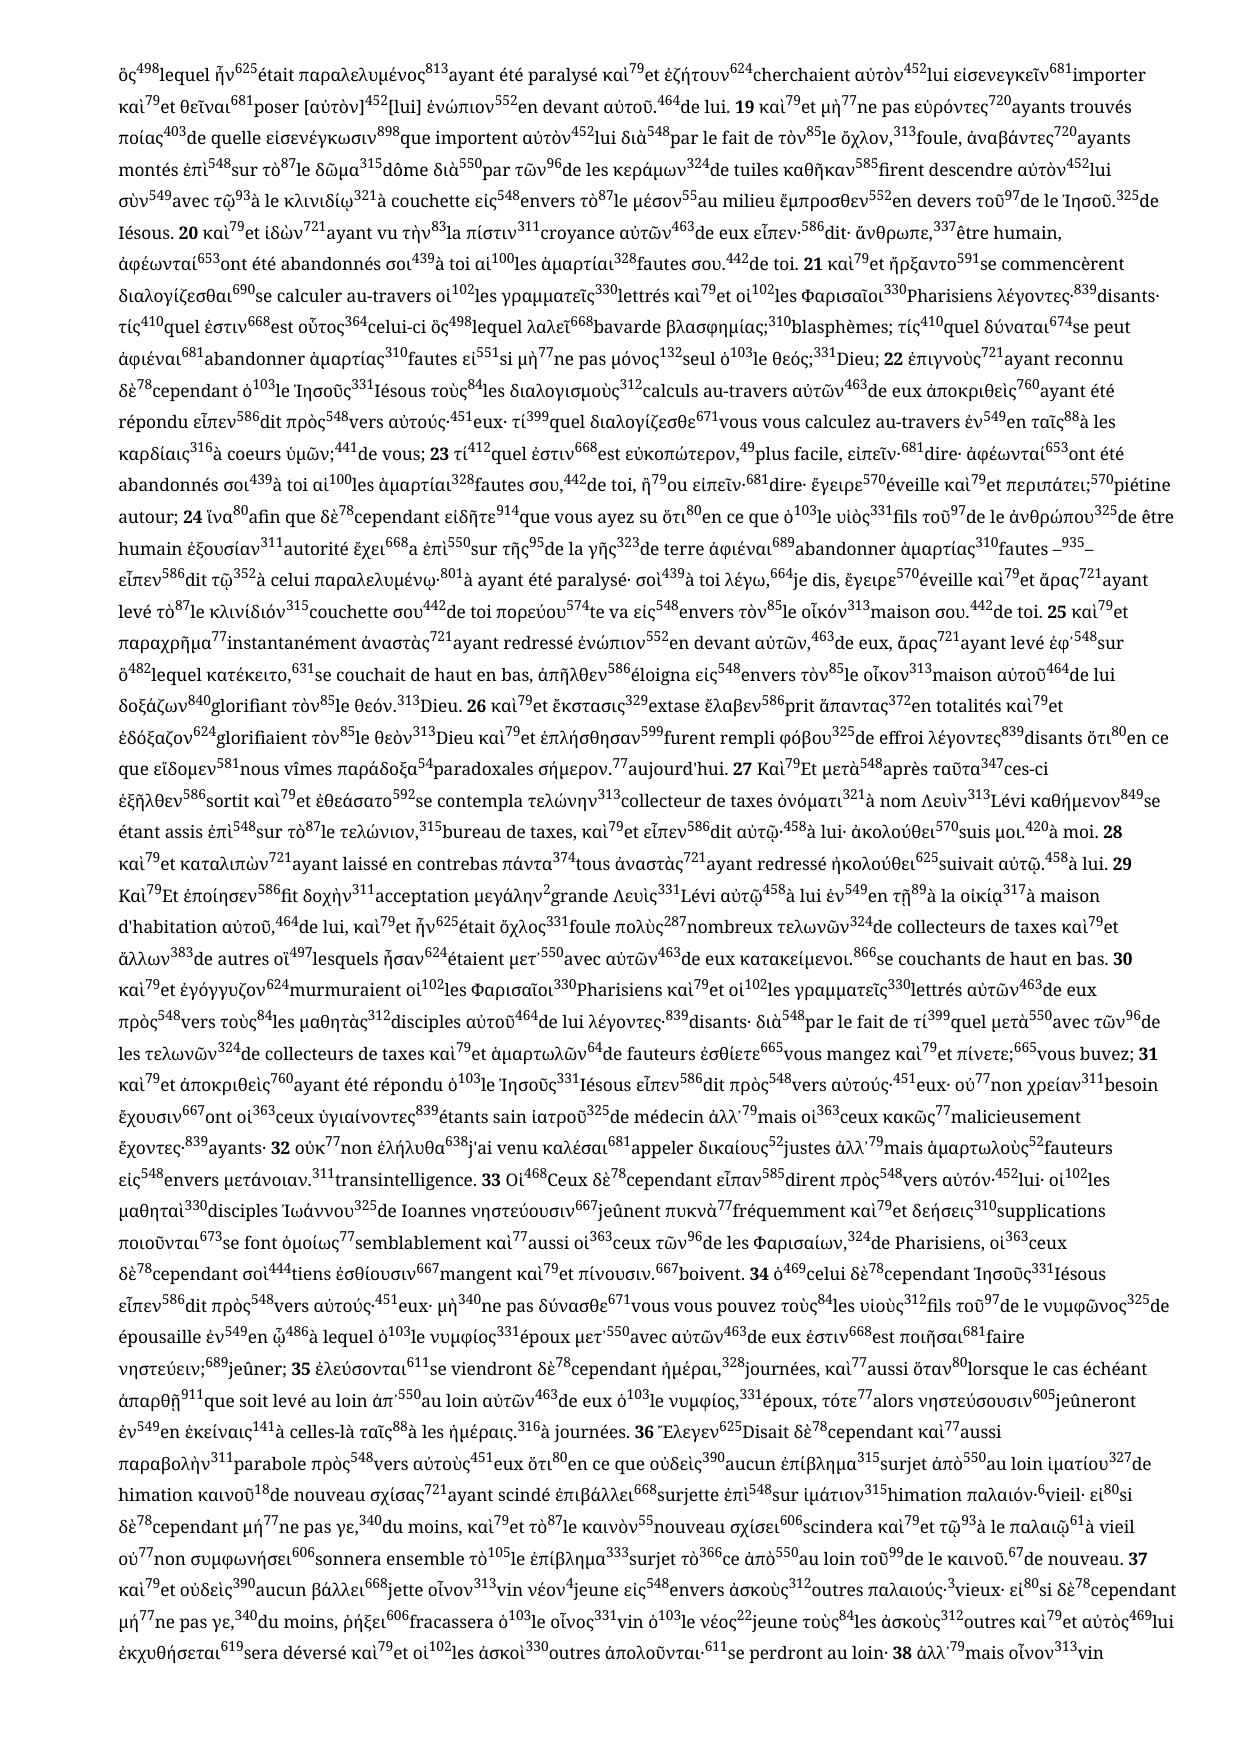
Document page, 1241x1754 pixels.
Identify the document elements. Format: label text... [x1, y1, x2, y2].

text 1 Ἐγένετο592Se devint δὲ78cependant ἐν549en τῷ354à ce τὸν85le ὄχλον313foule ἐπικεῖσθαι690se coucher sur αὐτῷ458à lui καὶ79et ἀκούειν689écouter τὸν85le λόγον313discours τοῦ97de le θεοῦ325de Dieu καὶ79et αὐτὸς469lui ἦν625était ἑστὼς783ayant dressé παρὰ548à côté τὴν83la λίμνην311lac Γεννησαρὲτ323de Génésareth 2 καὶ79et εἶδεν586vit δύο180deux πλοῖα314navires ἑστῶτα771ayants dressés παρὰ548à côté τὴν83la λίμνην·311lac· οἱ102les δὲ78cependant ἁλιεῖς330pêcheurs ἀπ᾽550au loin αὐτῶν465de eux ἀποβάντες720ayants débarqués ἔπλυνον624rinçaient τὰ86les δίκτυα.314filets. 3 ἐμβὰς721ayant embarqué δὲ78cependant εἰς548envers ἓν55un τῶν98de les πλοίων,326de navires, ὃ500lequel ἦν625était Σίμωνος,325de Simon, ἠρώτησεν586sollicita αὐτὸν452lui ἀπὸ550au loin τῆς95de la γῆς323de terre ἐπαναγαγεῖν681surmener de bas en haut ὀλίγον·77peu· καθίσας721ayant assis δὲ78cependant ἐκ550hors τοῦ99de le πλοίου327de navire ἐδίδασκεν625enseignait τοὺς84les ὄχλους.312foules. 4 Ὡς80Comme δὲ78cependant ἐπαύσατο592se pausa λαλῶν,840bavardant, εἶπεν586dit πρὸς548vers τὸν85le Σίμωνα·313Simon· ἐπανάγαγε554surmène de bas en haut εἰς548envers τὸ87le βάθος315profondeur καὶ79et χαλάσατε553lâchez τὰ86les δίκτυα314filets ὑμῶν441de vous εἰς548envers ἄγραν.311prise. 5 καὶ79et ἀποκριθεὶς760ayant été répondu Σίμων331Simon εἶπεν·586dit· ἐπιστάτα,337Supérieur, δι᾽550par ὅλης279de toute entière νυκτὸς323de nuit κοπιάσαντες720ayants peinés οὐδὲν375aucun ἐλάβομεν·581nous prîmes· ἐπὶ549sur δὲ78cependant τῷ93à le ῥήματί321à oral σου442de toi χαλάσω602je lâcherai τὰ86les δίκτυα.314filets. 6 καὶ79et τοῦτο348ce-ci ποιήσαντες720ayants faits συνέκλεισαν585fermèrent à clef ensemble πλῆθος315multitude ἰχθύων324de poissons πολύ,375nombreux, διερρήσσετο636était fracassé à travers δὲ78cependant τὰ104les δίκτυα332filets αὐτῶν.463de eux. 7 καὶ79et κατένευσαν585firent signe de haut en bas τοῖς90à les μετόχοις58à participants ἐν549en τῷ93à le ἑτέρῳ123à autre-différent πλοίῳ321à navire τοῦ360de ce ἐλθόντας706ayants venus συλλαβέσθαι682se prendre ensemble αὐτοῖς·457à eux· καὶ79et ἦλθον585vinrent καὶ79et ἔπλησαν585remplirent ἀμφότερα270tous deux τὰ86les πλοῖα314navires ὥστε80de sorte que βυθίζεσθαι692être enfoncé αὐτά.453eux. 8 Ἰδὼν721Ayant vu δὲ78cependant Σίμων331Simon Πέτρος331Pierre προσέπεσεν586tomba vers τοῖς92à les γόνασιν320à genoux Ἰησοῦ325de Iésous λέγων·840disant· ἔξελθε554sors ἀπ᾽550au loin ἐμοῦ,424de moi, ὅτι80en ce que ἀνὴρ331homme ἁμαρτωλός22fauteur εἰμι,664je suis, κύριε.337Maître. 9 θάμβος333effarement γὰρ79car περιέσχεν586eut autour αὐτὸν452lui καὶ79et πάντας268tous τοὺς345ceux σὺν549avec αὐτῷ458à lui ἐπὶ549sur τῇ89à la ἄγρᾳ317à prise τῶν96de les ἰχθύων324de poissons ὧν491de lesquels συνέλαβον,585prirent ensemble, 10 ὁμοίως77semblablement δὲ78cependant καὶ77aussi Ἰάκωβον313Iakobos καὶ79et Ἰωάννην313Ioannes υἱοὺς312fils Ζεβεδαίου,325de Zébédaï, οἳ497lesquels ἦσαν624étaient κοινωνοὶ330communiants τῷ91à le Σίμωνι.319à Simon. καὶ79et εἶπεν586dit πρὸς548vers τὸν85le Σίμωνα313Simon ὁ103le Ἰησοῦς·331Iésous· μὴ77ne pas φοβοῦ·574te effraie· ἀπὸ550au loin τοῦ358de celui νῦν77maintenant ἀνθρώπους312êtres humains ἔσῃ610tu te seras ζωγρῶν.840capturant vivant. 11 καὶ79et καταγαγόντες720ayants menés de haut en bas τὰ86les πλοῖα314navires ἐπὶ548sur τὴν83la γῆν311terre ἀφέντες720ayants abandonnés πάντα374tous ἠκολούθησαν585suivirent αὐτῷ.458à lui. 12 Καὶ79Et ἐγένετο592se devint ἐν549en τῷ354à ce εἶναι689être αὐτὸν452lui ἐν549en μιᾷ57à une τῶν94de les πόλεων322de cités καὶ79et ἰδοὺ306voici ἀνὴρ331homme πλήρης71de plénitude λέπρας·323de lèpre· καὶ79et ἰδὼν721ayant vu δὲ78cependant τὸν85le Ἰησοῦν,313Iésous, πεσὼν721ayant tombé ἐπὶ548sur πρόσωπον315face ἐδεήθη600fut attaché de lien αὐτοῦ464de lui λέγων·840disant· κύριε,337Maître, ἐὰν80si le cas échéant θέλῃς919que tu veuilles δύνασαί672tu te peux με417moi καθαρίσαι.681purifier. 13 καὶ79et ἐκτείνας721ayant étendu dehors τὴν243la χεῖρα311main ἥψατο592se toucha αὐτοῦ464de lui λέγων·840disant· θέλω,664je veux, καθαρίσθητι·563sois purifié· καὶ79et εὐθέως77directement ἡ101la λέπρα329lèpre ἀπῆλθεν586éloigna ἀπ᾽550au loin αὐτοῦ.464de lui. 14 καὶ79et αὐτὸς469lui παρήγγειλεν586messagea à côté αὐτῷ458à lui μηδενὶ378à pas un εἰπεῖν,681dire, ἀλλ᾽79mais ἀπελθὼν721ayant éloigné δεῖξον554montre σεαυτὸν516toi-même τῷ91à le ἱερεῖ319à sacrificateur καὶ79et προσένεγκε554apporte περὶ550autour τοῦ97de le καθαρισμοῦ325de purification σου442de toi καθὼς77de haut en bas comme προσέταξεν586ordonnança auprès Μωϋσῆς,331Môusês, εἰς548envers μαρτύριον315témoignage αὐτοῖς.457à eux. 15 διήρχετο631se passait à travers δὲ78cependant μᾶλλον77davantage ὁ103le λόγος331discours περὶ550autour αὐτοῦ,464de lui, καὶ79et συνήρχοντο630se venaient ensemble ὄχλοι330foules πολλοὶ286nombreux ἀκούειν689écouter καὶ79et θεραπεύεσθαι692être soigné ἀπὸ550au loin τῶν94de les ἀσθενειῶν322de infirmités αὐτῶν·463de eux· 16 αὐτὸς469lui δὲ78cependant ἦν625était ὑποχωρῶν840plaçant en arrière ἐν549en ταῖς88à les ἐρήμοις56à désertes καὶ79et προσευχόμενος.867se priant. 17 Καὶ79Et ἐγένετο592se devint ἐν549en μιᾷ57à une τῶν94de les ἡμερῶν322de journées καὶ79et αὐτὸς469lui ἦν625était διδάσκων,840enseignant, καὶ79et ἦσαν624étaient καθήμενοι866se étants assis Φαρισαῖοι330Pharisiens καὶ79et νομοδιδάσκαλοι330enseignants légistes οἳ497lesquels ἦσαν624étaient ἐληλυθότες782ayants venus ἐκ550hors πάσης279de toute κώμης323de village τῆς95de la Γαλιλαίας323de Galilée καὶ79et Ἰουδαίας323de Ioudaia καὶ79et Ἰερουσαλήμ·323de Ierousalem· καὶ79et δύναμις329puissance κυρίου325de Maître ἦν625était εἰς548envers τὸ348ce ἰᾶσθαι690se guérir αὐτόν.452lui. 18 καὶ79et ἰδοὺ306voici ἄνδρες330hommes φέροντες839portants ἐπὶ550sur κλίνης323de lit ἄνθρωπον313être humain ὃς498lequel ἦν625était παραλελυμένος813ayant été paralysé καὶ79et ἐζήτουν624cherchaient αὐτὸν452lui εἰσενεγκεῖν681importer καὶ79et θεῖναι681poser [αὐτὸν]452[lui] ἐνώπιον552en devant αὐτοῦ.464de lui. 19 καὶ79et μὴ77ne pas εὑρόντες720ayants trouvés ποίας403de quelle εἰσενέγκωσιν898que importent αὐτὸν452lui διὰ548par le fait de τὸν85le ὄχλον,313foule, ἀναβάντες720ayants montés ἐπὶ548sur τὸ87le δῶμα315dôme διὰ550par τῶν96de les κεράμων324de tuiles καθῆκαν585firent descendre αὐτὸν452lui σὺν549avec τῷ93à le κλινιδίῳ321à couchette εἰς548envers τὸ87le μέσον55au milieu ἔμπροσθεν552en devers τοῦ97de le Ἰησοῦ.325de Iésous. 20 καὶ79et ἰδὼν721ayant vu τὴν83la πίστιν311croyance αὐτῶν463de eux εἶπεν·586dit· ἄνθρωπε,337être humain, ἀφέωνταί653ont été abandonnés σοι439à toi αἱ100les ἁμαρτίαι328fautes σου.442de toi. 21 καὶ79et ἤρξαντο591se commencèrent διαλογίζεσθαι690se calculer au-travers οἱ102les γραμματεῖς330lettrés καὶ79et οἱ102les Φαρισαῖοι330Pharisiens λέγοντες·839disants· τίς410quel ἐστιν668est οὗτος364celui-ci ὃς498lequel λαλεῖ668bavarde βλασφημίας;310blasphèmes; τίς410quel δύναται674se peut ἀφιέναι681abandonner ἁμαρτίας310fautes εἰ551si μὴ77ne pas μόνος132seul ὁ103le θεός;331Dieu; 22 ἐπιγνοὺς721ayant reconnu δὲ78cependant ὁ103le Ἰησοῦς331Iésous τοὺς84les διαλογισμοὺς312calculs au-travers αὐτῶν463de eux ἀποκριθεὶς760ayant été répondu εἶπεν586dit πρὸς548vers αὐτούς·451eux· τί399quel διαλογίζεσθε671vous vous calculez au-travers ἐν549en ταῖς88à les καρδίαις316à coeurs ὑμῶν;441de vous; 23 τί412quel ἐστιν668est εὐκοπώτερον,49plus facile, εἰπεῖν·681dire· ἀφέωνταί653ont été abandonnés σοι439à toi αἱ100les ἁμαρτίαι328fautes σου,442de toi, ἢ79ou εἰπεῖν·681dire· ἔγειρε570éveille καὶ79et περιπάτει;570piétine autour; 24 ἵνα80afin que δὲ78cependant εἰδῆτε914que vous ayez su ὅτι80en ce que ὁ103le υἱὸς331fils τοῦ97de le ἀνθρώπου325de être humain ἐξουσίαν311autorité ἔχει668a ἐπὶ550sur τῆς95de la γῆς323de terre ἀφιέναι689abandonner ἁμαρτίας310fautes –935– εἶπεν586dit τῷ352à celui παραλελυμένῳ·801à ayant été paralysé· σοὶ439à toi λέγω,664je dis, ἔγειρε570éveille καὶ79et ἄρας721ayant levé τὸ87le κλινίδιόν315couchette σου442de toi πορεύου574te va εἰς548envers τὸν85le οἶκόν313maison σου.442de toi. 25 καὶ79et παραχρῆμα77instantanément ἀναστὰς721ayant redressé ἐνώπιον552en devant αὐτῶν,463de eux, ἄρας721ayant levé ἐφ᾽548sur ὃ482lequel κατέκειτο,631se couchait de haut en bas, ἀπῆλθεν586éloigna εἰς548envers τὸν85le οἶκον313maison αὐτοῦ464de lui δοξάζων840glorifiant τὸν85le θεόν.313Dieu. 26 καὶ79et ἔκστασις329extase ἔλαβεν586prit ἅπαντας372en totalités καὶ79et ἐδόξαζον624glorifiaient τὸν85le θεὸν313Dieu καὶ79et ἐπλήσθησαν599furent rempli φόβου325de effroi λέγοντες839disants ὅτι80en ce que εἴδομεν581nous vîmes παράδοξα54paradoxales σήμερον.77aujourd'hui. 27 Καὶ79Et μετὰ548après ταῦτα347ces-ci ἐξῆλθεν586sortit καὶ79et ἐθεάσατο592se contempla τελώνην313collecteur de taxes ὀνόματι321à nom Λευὶν313Lévi καθήμενον849se étant assis ἐπὶ548sur τὸ87le τελώνιον,315bureau de taxes, καὶ79et εἶπεν586dit αὐτῷ·458à lui· ἀκολούθει570suis μοι.420à moi. 28 καὶ79et καταλιπὼν721ayant laissé en contrebas πάντα374tous ἀναστὰς721ayant redressé ἠκολούθει625suivait αὐτῷ.458à lui. 29 Καὶ79Et ἐποίησεν586fit δοχὴν311acceptation μεγάλην2grande Λευὶς331Lévi αὐτῷ458à lui ἐν549en τῇ89à la οἰκίᾳ317à maison d'habitation αὐτοῦ,464de lui, καὶ79et ἦν625était ὄχλος331foule πολὺς287nombreux τελωνῶν324de collecteurs de taxes καὶ79et ἄλλων383de autres οἳ497lesquels ἦσαν624étaient μετ᾽550avec αὐτῶν463de eux κατακείμενοι.866se couchants de haut en bas. 30 καὶ79et ἐγόγγυζον624murmuraient οἱ102les Φαρισαῖοι330Pharisiens καὶ79et οἱ102les γραμματεῖς330lettrés αὐτῶν463de eux πρὸς548vers τοὺς84les μαθητὰς312disciples αὐτοῦ464de lui λέγοντες·839disants· διὰ548par le fait de τί399quel μετὰ550avec τῶν96de les τελωνῶν324de collecteurs de taxes καὶ79et ἁμαρτωλῶν64de fauteurs ἐσθίετε665vous mangez καὶ79et πίνετε;665vous buvez; 31 καὶ79et ἀποκριθεὶς760ayant été répondu ὁ103le Ἰησοῦς331Iésous εἶπεν586dit πρὸς548vers αὐτούς·451eux· οὐ77non χρείαν311besoin ἔχουσιν667ont οἱ363ceux ὑγιαίνοντες839étants sain ἰατροῦ325de médecin ἀλλ᾽79mais οἱ363ceux κακῶς77malicieusement ἔχοντες·839ayants· 32 οὐκ77non ἐλήλυθα638j'ai venu καλέσαι681appeler δικαίους52justes ἀλλ᾽79mais ἁμαρτωλοὺς52fauteurs εἰς548envers μετάνοιαν.311transintelligence. 33 Οἱ468Ceux δὲ78cependant εἶπαν585dirent πρὸς548vers αὐτόν·452lui· οἱ102les μαθηταὶ330disciples Ἰωάννου325de Ioannes νηστεύουσιν667jeûnent πυκνὰ77fréquemment καὶ79et δεήσεις310supplications ποιοῦνται673se font ὁμοίως77semblablement καὶ77aussi οἱ363ceux τῶν96de les Φαρισαίων,324de Pharisiens, οἱ363ceux δὲ78cependant σοὶ444tiens ἐσθίουσιν667mangent καὶ79et πίνουσιν.667boivent. 34 ὁ469celui δὲ78cependant Ἰησοῦς331Iésous εἶπεν586dit πρὸς548vers αὐτούς·451eux· μὴ340ne pas δύνασθε671vous vous pouvez τοὺς84les υἱοὺς312fils τοῦ97de le νυμφῶνος325de épousaille ἐν549en ᾧ486à lequel ὁ103le νυμφίος331époux μετ᾽550avec αὐτῶν463de eux ἐστιν668est ποιῆσαι681faire νηστεύειν;689jeûner; 35 ἐλεύσονται611se viendront δὲ78cependant ἡμέραι,328journées, καὶ77aussi ὅταν80lorsque le cas échéant ἀπαρθῇ911que soit levé au loin ἀπ᾽550au loin αὐτῶν463de eux ὁ103le νυμφίος,331époux, τότε77alors νηστεύσουσιν605jeûneront ἐν549en ἐκείναις141à celles-là ταῖς88à les ἡμέραις.316à journées. 36 Ἔλεγεν625Disait δὲ78cependant καὶ77aussi παραβολὴν311parabole πρὸς548vers αὐτοὺς451eux ὅτι80en ce que οὐδεὶς390aucun ἐπίβλημα315surjet ἀπὸ550au loin ἱματίου327de himation καινοῦ18de nouveau σχίσας721ayant scindé ἐπιβάλλει668surjette ἐπὶ548sur ἱμάτιον315himation παλαιόν·6vieil· εἰ80si δὲ78cependant μή77ne pas γε,340du moins, καὶ79et τὸ87le καινὸν55nouveau σχίσει606scindera καὶ79et τῷ93à le παλαιῷ61à vieil οὐ77non συμφωνήσει606sonnera ensemble τὸ105le ἐπίβλημα333surjet τὸ366ce ἀπὸ550au loin τοῦ99de le καινοῦ.67de nouveau. 37 καὶ79et οὐδεὶς390aucun βάλλει668jette οἶνον313vin νέον4jeune εἰς548envers ἀσκοὺς312outres παλαιούς·3vieux· εἰ80si δὲ78cependant μή77ne pas γε,340du moins, ῥήξει606fracassera ὁ103le οἶνος331vin ὁ103le νέος22jeune τοὺς84les ἀσκοὺς312outres καὶ79et αὐτὸς469lui ἐκχυθήσεται619sera déversé καὶ79et οἱ102les ἀσκοὶ330outres ἀπολοῦνται·611se perdront au loin· 38 ἀλλ᾽79mais οἶνον313vin νέον4jeune εἰς548envers ἀσκοὺς312outres καινοὺς3nouveaux βλητέον.49doit être mis. 39 [καὶ]79[et] οὐδεὶς390aucun πιὼν721ayant bu παλαιὸν53vieil θέλει668veut νέον·53jeune· λέγει668dit γάρ·79car· ὁ103le παλαιὸς71vieil χρηστός47utile bon ἐστιν.668est. [118, 59, 1181, 1665]
